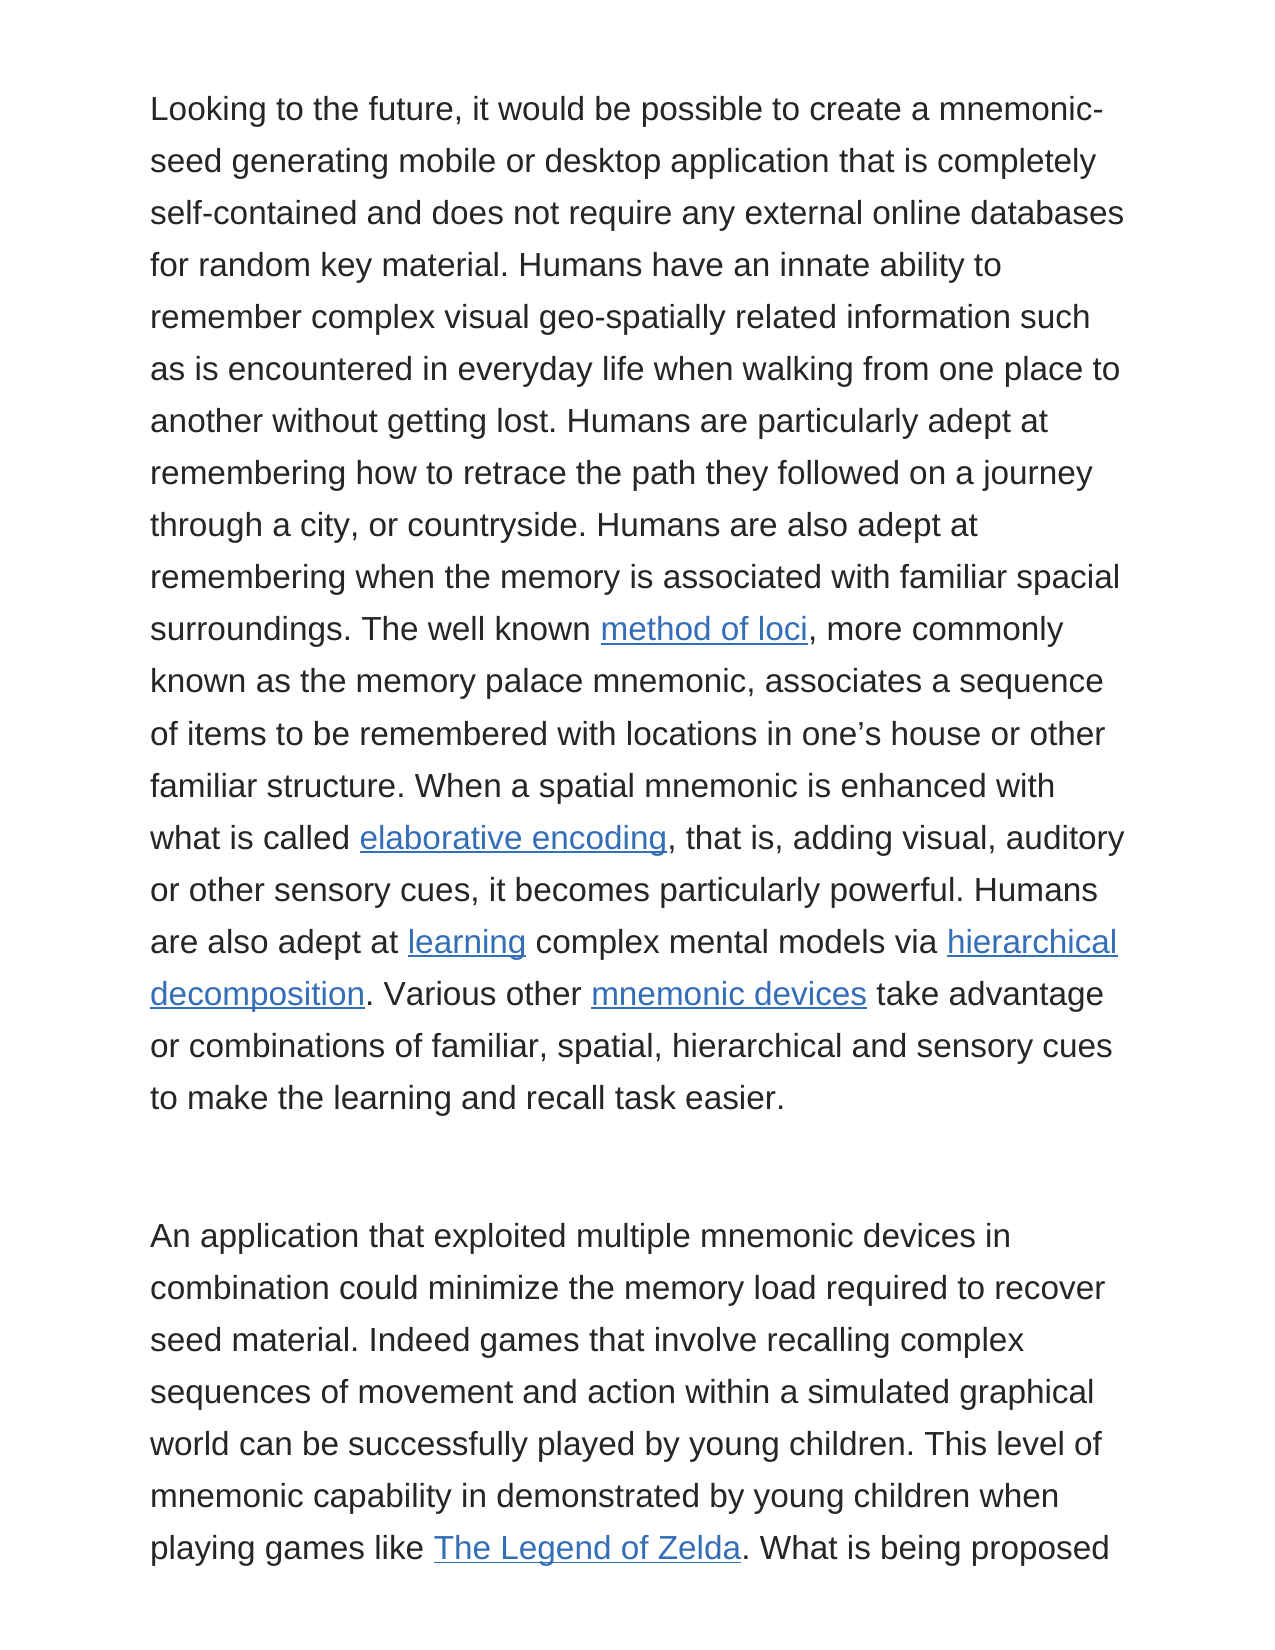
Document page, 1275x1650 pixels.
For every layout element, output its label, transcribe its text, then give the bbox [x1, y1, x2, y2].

text An application that exploited multiple mnemonic devices in combination could minimize the memory load required to recover seed material. Indeed games that involve recalling complex sequences of movement and action within a simulated graphical world can be successfully played by young children. This level of mnemonic capability in demonstrated by young children when playing games like The Legend of Zelda. What is being proposed [150, 1202, 1125, 1567]
text Looking to the future, it would be possible to create a mnemonic-seed generating mobile or desktop application that is completely self-contained and does not require any external online databases for random key material. Humans have an innate ability to remember complex visual geo-spatially related information such as is encountered in everyday life when walking from one place to another without getting lost. Humans are particularly adept at remembering how to retrace the path they followed on a journey through a city, or countryside. Humans are also adept at remembering when the memory is associated with familiar spacial surroundings. The well known method of loci, more commonly known as the memory palace mnemonic, associates a sequence of items to be remembered with locations in one’s house or other familiar structure. When a spatial mnemonic is enhanced with what is called elaborative encoding, that is, adding visual, auditory or other sensory cues, it becomes particularly powerful. Humans are also adept at learning complex mental models via hierarchical decomposition. Various other mnemonic devices take advantage or combinations of familiar, spatial, hierarchical and sensory cues to make the learning and recall task easier. [150, 75, 1125, 1117]
